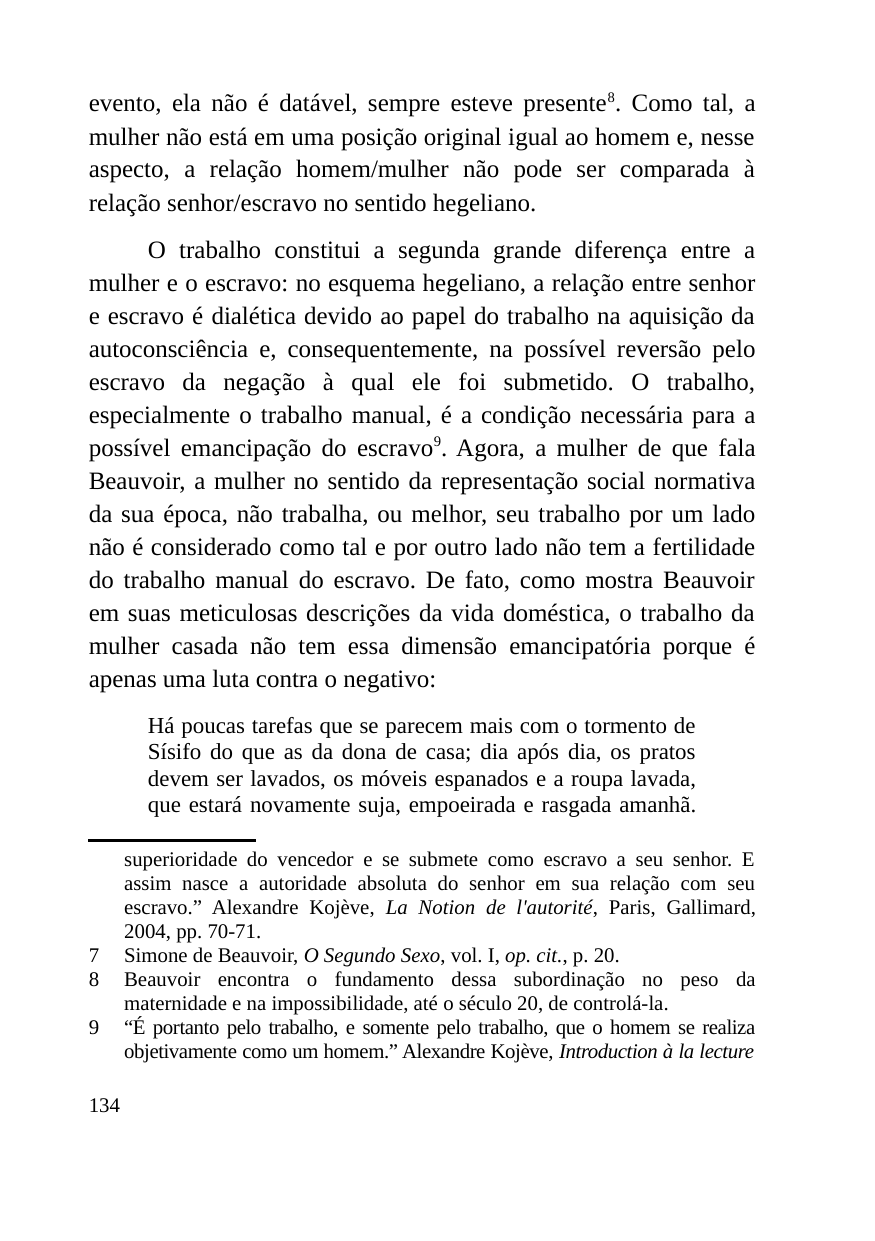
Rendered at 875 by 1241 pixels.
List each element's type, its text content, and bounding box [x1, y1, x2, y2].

text Há poucas tarefas que se parecem mais com o tormento de Sísifo do que as da dona de casa; dia após dia, os pratos devem ser lavados, os móveis espanados e a roupa lavada, que estará novamente suja, empoeirada e rasgada amanhã. [148, 712, 697, 817]
text “É portanto pelo trabalho, e somente pelo trabalho, que o homem se realiza objetivamente como um homem.” Alexandre Kojève, Introduction à la lecture [88, 1015, 756, 1063]
text Simone de Beauvoir, O Segundo Sexo, vol. I, op. cit., p. 20. [88, 943, 756, 967]
text evento, ela não é datável, sempre esteve presente. Como tal, a mulher não está em uma posição original igual ao homem e, nesse aspecto, a relação homem/mulher não pode ser comparada à relação senhor/escravo no sentido hegeliano. [88, 88, 756, 216]
text superioridade do vencedor e se submete como escravo a seu senhor. E assim nasce a autoridade absoluta do senhor em sua relação com seu escravo.” Alexandre Kojève, La Notion de l'autorité, Paris, Gallimard, 2004, pp. 70-71. [88, 847, 756, 943]
text Beauvoir encontra o fundamento dessa subordinação no peso da maternidade e na impossibilidade, até o século 20, de controlá-la. [88, 967, 756, 1015]
text O trabalho constitui a segunda grande diferença entre a mulher e o escravo: no esquema hegeliano, a relação entre senhor e escravo é dialética devido ao papel do trabalho na aquisição da autoconsciência e, consequentemente, na possível reversão pelo escravo da negação à qual ele foi submetido. O trabalho, especialmente o trabalho manual, é a condição necessária para a possível emancipação do escravo. Agora, a mulher de que fala Beauvoir, a mulher no sentido da representação social normativa da sua época, não trabalha, ou melhor, seu trabalho por um lado não é considerado como tal e por outro lado não tem a fertilidade do trabalho manual do escravo. De fato, como mostra Beauvoir em suas meticulosas descrições da vida doméstica, o trabalho da mulher casada não tem essa dimensão emancipatória porque é apenas uma luta contra o negativo: [88, 235, 756, 693]
